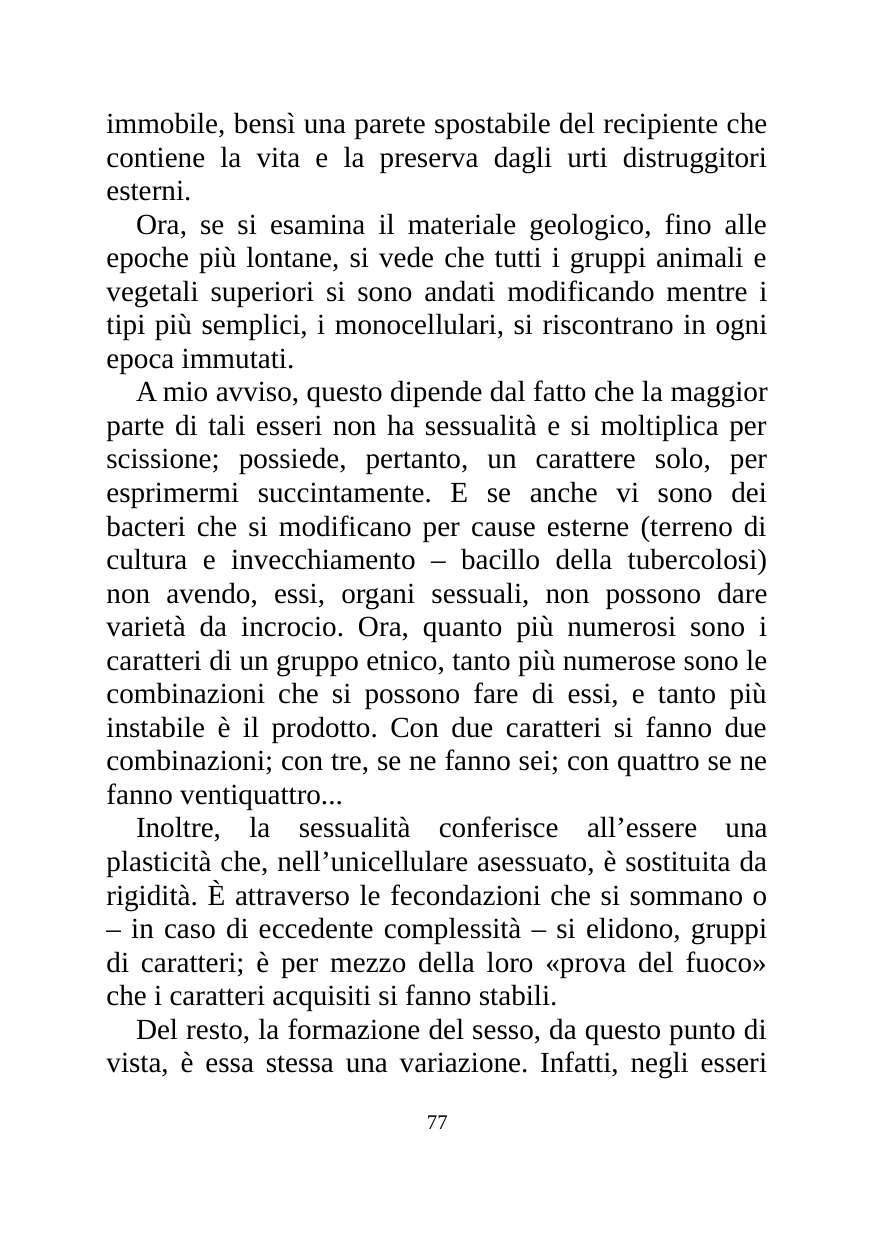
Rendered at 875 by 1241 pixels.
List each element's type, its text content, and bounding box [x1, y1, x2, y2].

text Del resto, la formazione del sesso, da questo punto di vista, è essa stessa una variazione. Infatti, negli esseri [106, 1012, 768, 1079]
text Ora, se si esamina il materiale geologico, fino alle epoche più lontane, si vede che tutti i gruppi animali e vegetali superiori si sono andati modificando mentre i tipi più semplici, i monocellulari, si riscontrano in ogni epoca immutati. [106, 207, 768, 374]
text immobile, bensì una parete spostabile del recipiente che contiene la vita e la preserva dagli urti distruggitori esterni. [106, 106, 768, 207]
text A mio avviso, questo dipende dal fatto che la maggior parte di tali esseri non ha sessualità e si moltiplica per scissione; possiede, pertanto, un carattere solo, per esprimermi succintamente. E se anche vi sono dei bacteri che si modificano per cause esterne (terreno di cultura e invecchiamento – bacillo della tubercolosi) non avendo, essi, organi sessuali, non possono dare varietà da incrocio. Ora, quanto più numerosi sono i caratteri di un gruppo etnico, tanto più numerose sono le combinazioni che si possono fare di essi, e tanto più instabile è il prodotto. Con due caratteri si fanno due combinazioni; con tre, se ne fanno sei; con quattro se ne fanno ventiquattro... [106, 374, 768, 811]
text Inoltre, la sessualità conferisce all’essere una plasticità che, nell’unicellulare asessuato, è sostituita da rigidità. È attraverso le fecondazioni che si sommano o – in caso di eccedente complessità – si elidono, gruppi di caratteri; è per mezzo della loro «prova del fuoco» che i caratteri acquisiti si fanno stabili. [106, 811, 768, 1012]
